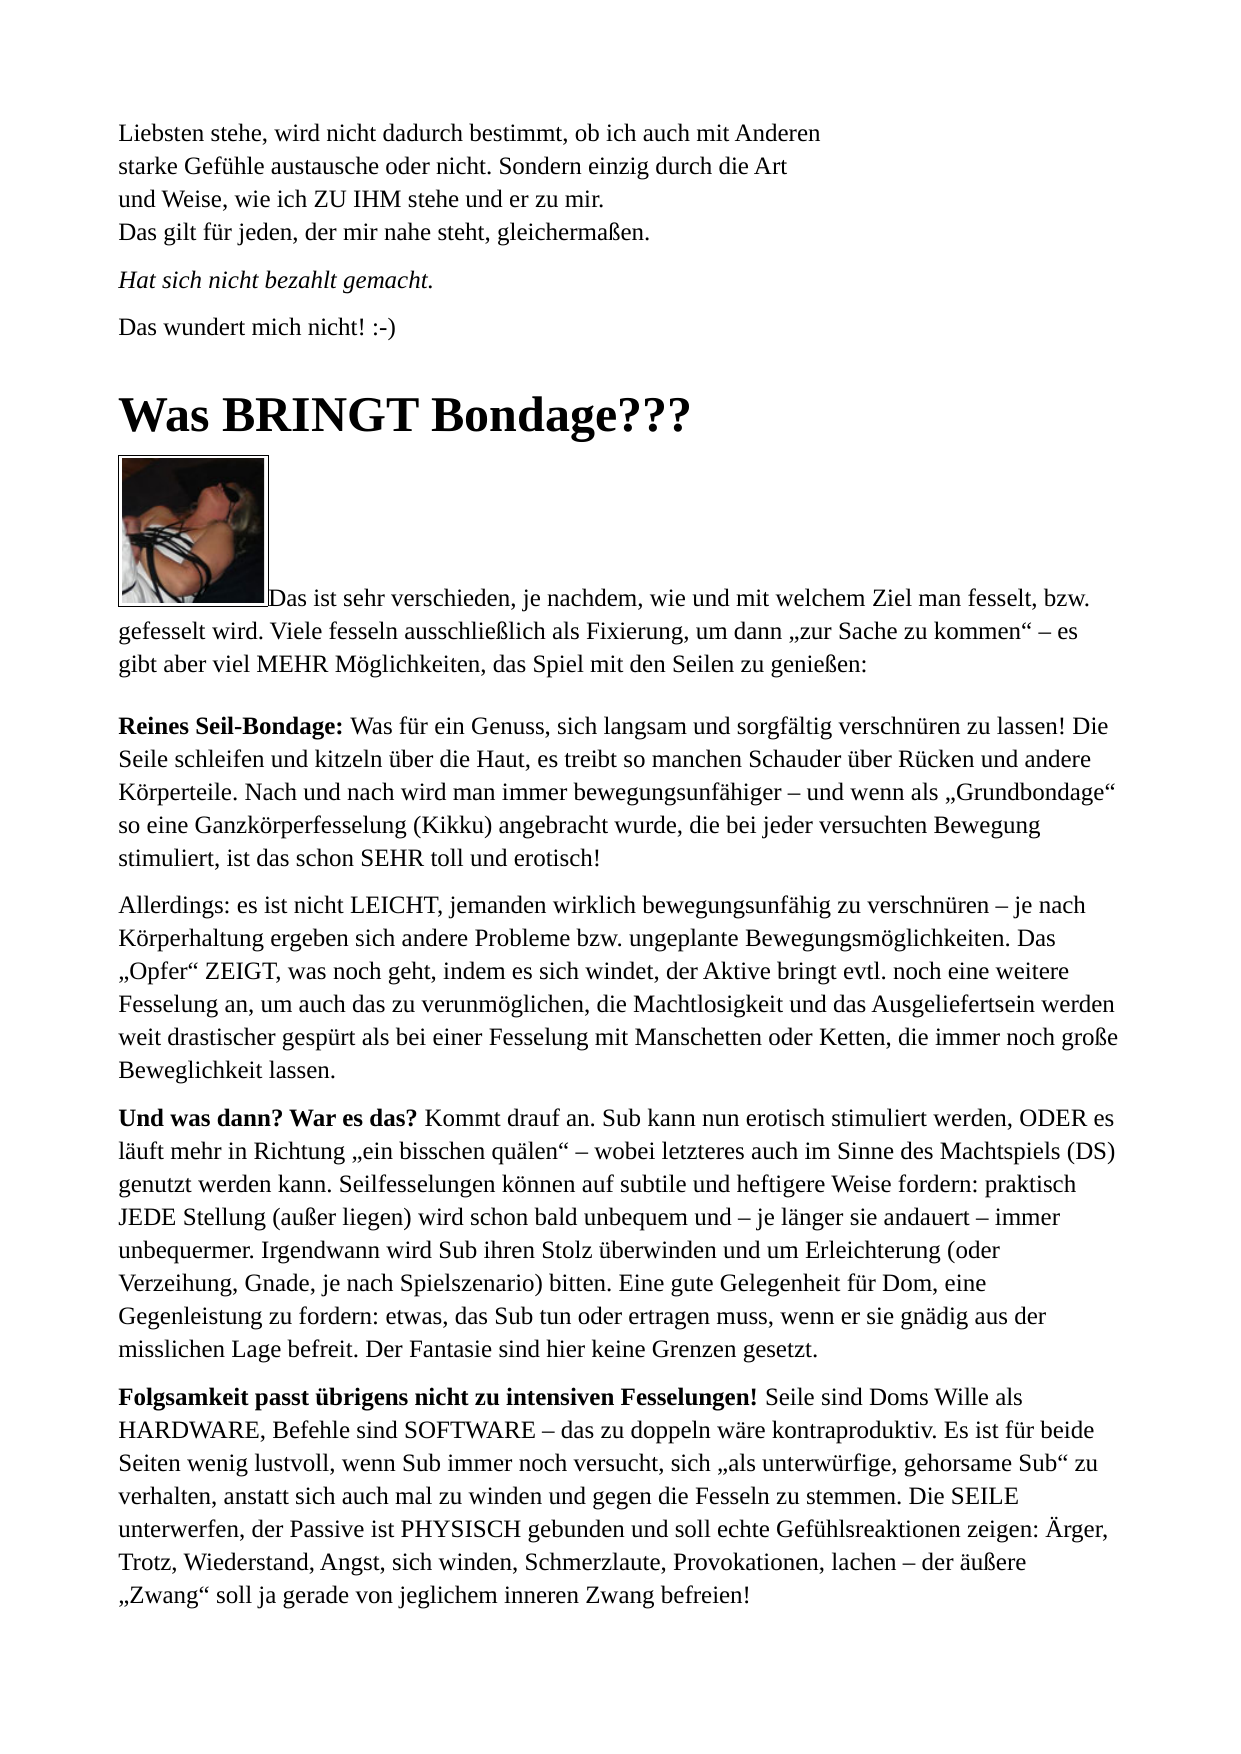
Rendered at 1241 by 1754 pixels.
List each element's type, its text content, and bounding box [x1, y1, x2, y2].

text Liebsten stehe, wird nicht dadurch bestimmt, ob ich auch mit Anderen starke Gefühle austausche oder nicht. Sondern einzig durch die Art und Weise, wie ich ZU IHM stehe und er zu mir. Das gilt für jeden, der mir nahe steht, gleichermaßen. [118, 118, 1122, 246]
text Und was dann? War es das? Kommt drauf an. Sub kann nun erotisch stimuliert werden, ODER es läuft mehr in Richtung „ein bisschen quälen“ – wobei letzteres auch im Sinne des Machtspiels (DS) genutzt werden kann. Seilfesselungen können auf subtile und heftigere Weise fordern: praktisch JEDE Stellung (außer liegen) wird schon bald unbequem und – je länger sie andauert – immer unbequermer. Irgendwann wird Sub ihren Stolz überwinden und um Erleichterung (oder Verzeihung, Gnade, je nach Spielszenario) bitten. Eine gute Gelegenheit für Dom, eine Gegenleistung zu fordern: etwas, das Sub tun oder ertragen muss, wenn er sie gnädig aus der misslichen Lage befreit. Der Fantasie sind hier keine Grenzen gesetzt. [118, 1103, 1122, 1363]
text Allerdings: es ist nicht LEICHT, jemanden wirklich bewegungsunfähig zu verschnüren – je nach Körperhaltung ergeben sich andere Probleme bzw. ungeplante Bewegungsmöglichkeiten. Das „Opfer“ ZEIGT, was noch geht, indem es sich windet, der Aktive bringt evtl. noch eine weitere Fesselung an, um auch das zu verunmöglichen, die Machtlosigkeit und das Ausgeliefertsein werden weit drastischer gespürt als bei einer Fesselung mit Manschetten oder Ketten, die immer noch große Beweglichkeit lassen. [118, 890, 1122, 1084]
text Folgsamkeit passt übrigens nicht zu intensiven Fesselungen! Seile sind Doms Wille als HARDWARE, Befehle sind SOFTWARE – das zu doppeln wäre kontraproduktiv. Es ist für beide Seiten wenig lustvoll, wenn Sub immer noch versucht, sich „als unterwürfige, gehorsame Sub“ zu verhalten, anstatt sich auch mal zu winden und gegen die Fesseln zu stemmen. Die SEILE unterwerfen, der Passive ist PHYSISCH gebunden und soll echte Gefühlsreaktionen zeigen: Ärger, Trotz, Wiederstand, Angst, sich winden, Schmerzlaute, Provokationen, lachen – der äußere „Zwang“ soll ja gerade von jeglichem inneren Zwang befreien! [118, 1382, 1122, 1609]
text Das ist sehr verschieden, je nachdem, wie und mit welchem Ziel man fesselt, bzw. gefesselt wird. Viele fesseln ausschließlich als Fixierung, um dann „zur Sache zu kommen“ – es gibt aber viel MEHR Möglichkeiten, das Spiel mit den Seilen zu genießen: Reines Seil-Bondage: Was für ein Genuss, sich langsam und sorgfältig verschnüren zu lassen! Die Seile schleifen und kitzeln über die Haut, es treibt so manchen Schauder über Rücken und andere Körperteile. Nach und nach wird man immer bewegungsunfähiger – und wenn als „Grundbondage“ so eine Ganzkörperfesselung (Kikku) angebracht wurde, die bei jeder versuchten Bewegung stimuliert, ist das schon SEHR toll und erotisch! [118, 455, 1122, 872]
text Hat sich nicht bezahlt gemacht. [118, 265, 1122, 293]
text Das wundert mich nicht! :-) [118, 312, 1122, 341]
picture [122, 458, 265, 603]
subtitle Was BRINGT Bondage??? [118, 385, 1122, 442]
